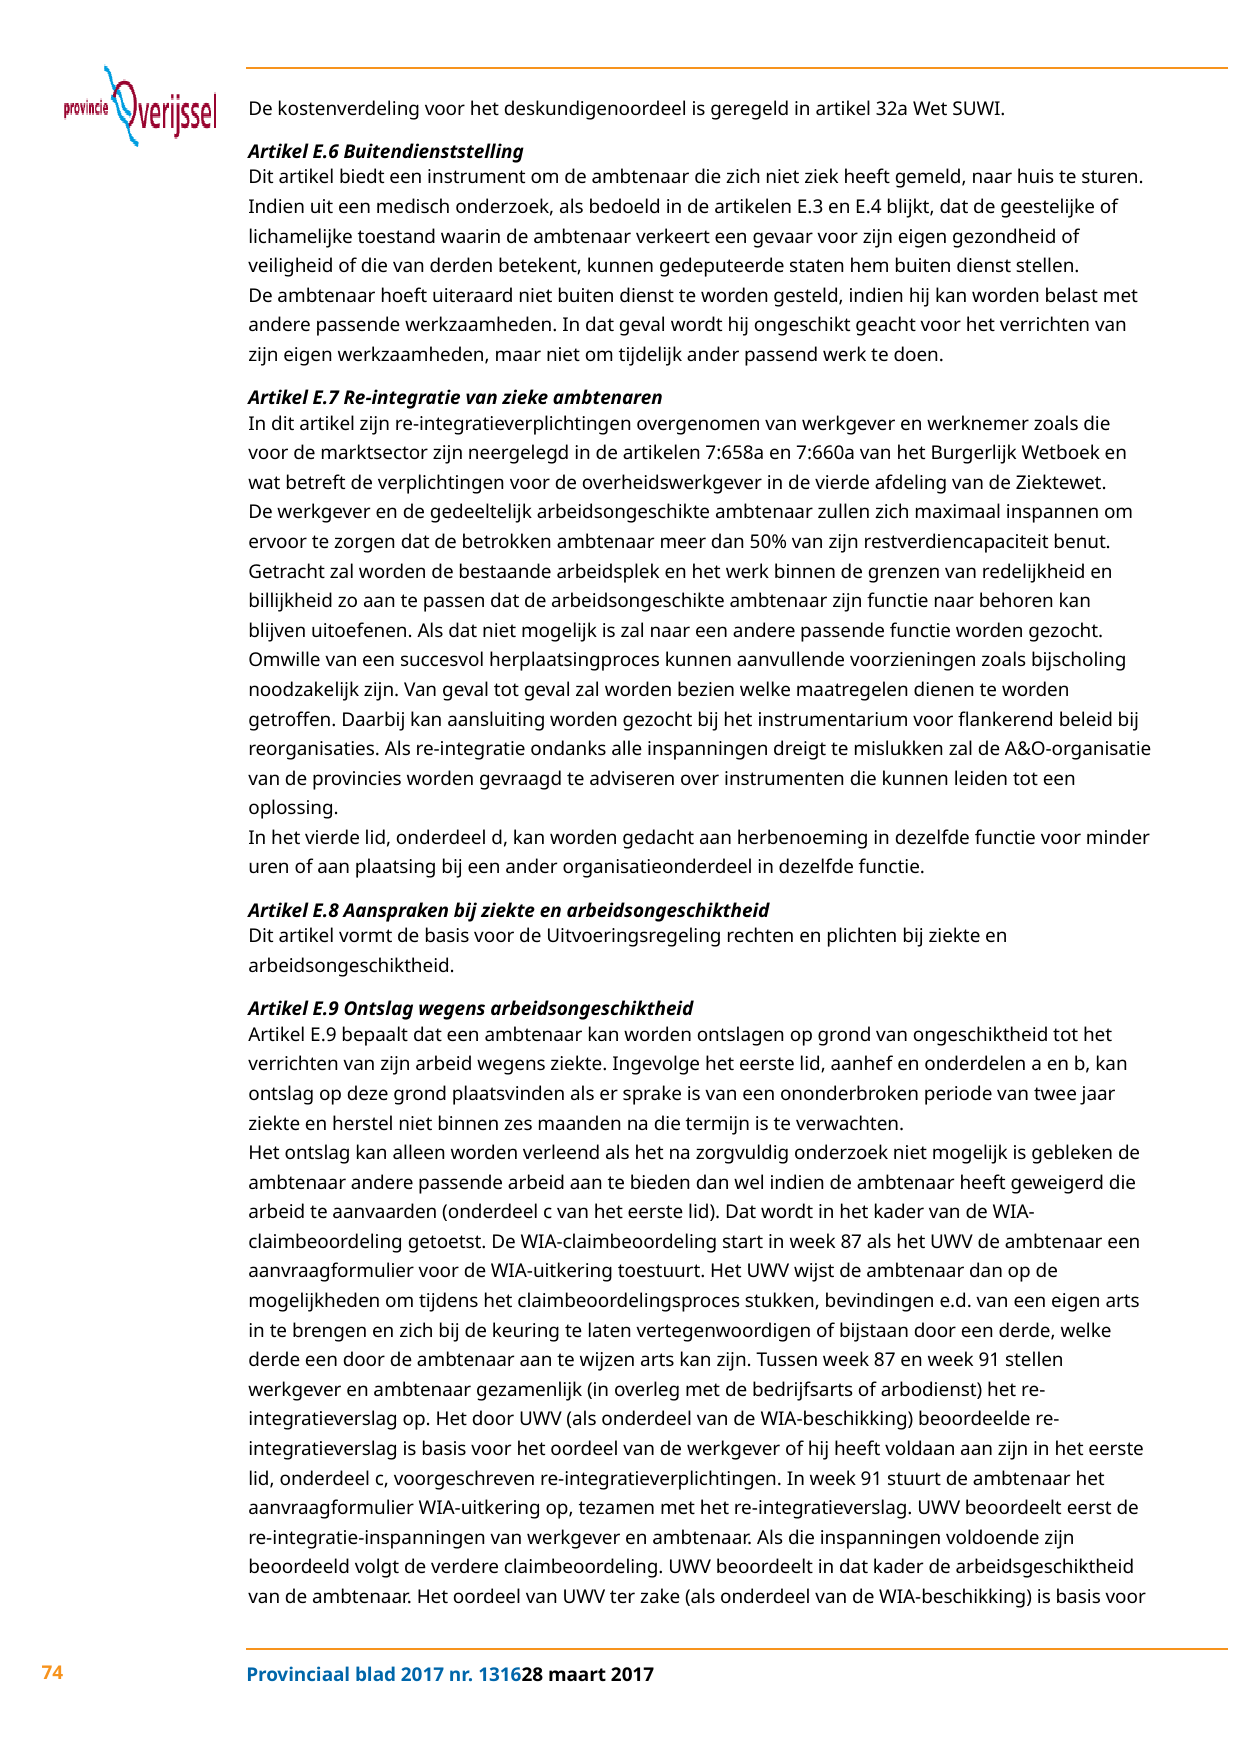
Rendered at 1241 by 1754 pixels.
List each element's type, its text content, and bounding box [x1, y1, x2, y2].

text De werkgever en de gedeeltelijk arbeidsongeschikte ambtenaar zullen zich maximaal inspannen om ervoor te zorgen dat de betrokken ambtenaar meer dan 50% van zijn restverdiencapaciteit benut. Getracht zal worden de bestaande arbeidsplek en het werk binnen de grenzen van redelijkheid en billijkheid zo aan te passen dat de arbeidsongeschikte ambtenaar zijn functie naar behoren kan blijven uitoefenen. Als dat niet mogelijk is zal naar een andere passende functie worden gezocht. [248, 499, 1152, 643]
text De kostenverdeling voor het deskundigenoordeel is geregeld in artikel 32a Wet SUWI. [248, 95, 1152, 121]
text Artikel E.6 Buitendienststelling [248, 138, 1152, 164]
picture [41, 47, 231, 172]
text Artikel E.7 Re-integratie van zieke ambtenaren [248, 384, 1152, 410]
text Dit artikel vormt de basis voor de Uitvoeringsregeling rechten en plichten bij ziekte en arbeidsongeschiktheid. [248, 923, 1152, 978]
text De ambtenaar hoeft uiteraard niet buiten dienst te worden gesteld, indien hij kan worden belast met andere passende werkzaamheden. In dat geval wordt hij ongeschikt geacht voor het verrichten van zijn eigen werkzaamheden, maar niet om tijdelijk ander passend werk te doen. [248, 282, 1152, 367]
text In dit artikel zijn re-integratieverplichtingen overgenomen van werkgever en werknemer zoals die voor de marktsector zijn neergelegd in de artikelen 7:658a en 7:660a van het Burgerlijk Wetboek en wat betreft de verplichtingen voor de overheidswerkgever in de vierde afdeling van de Ziektewet. [248, 410, 1152, 495]
text Dit artikel biedt een instrument om de ambtenaar die zich niet ziek heeft gemeld, naar huis te sturen. Indien uit een medisch onderzoek, als bedoeld in de artikelen E.3 en E.4 blijkt, dat de geestelijke of lichamelijke toestand waarin de ambtenaar verkeert een gevaar voor zijn eigen gezondheid of veiligheid of die van derden betekent, kunnen gedeputeerde staten hem buiten dienst stellen. [248, 164, 1152, 278]
text Het ontslag kan alleen worden verleend als het na zorgvuldig onderzoek niet mogelijk is gebleken de ambtenaar andere passende arbeid aan te bieden dan wel indien de ambtenaar heeft geweigerd die arbeid te aanvaarden (onderdeel c van het eerste lid). Dat wordt in het kader van de WIA- claimbeoordeling getoetst. De WIA-claimbeoordeling start in week 87 als het UWV de ambtenaar een aanvraagformulier voor de WIA-uitkering toestuurt. Het UWV wijst de ambtenaar dan op de mogelijkheden om tijdens het claimbeoordelingsproces stukken, bevindingen e.d. van een eigen arts in te brengen en zich bij de keuring te laten vertegenwoordigen of bijstaan door een derde, welke derde een door de ambtenaar aan te wijzen arts kan zijn. Tussen week 87 en week 91 stellen werkgever en ambtenaar gezamenlijk (in overleg met de bedrijfsarts of arbodienst) het re-integratieverslag op. Het door UWV (als onderdeel van de WIA-beschikking) beoordeelde re-integratieverslag is basis voor het oordeel van de werkgever of hij heeft voldaan aan zijn in het eerste lid, onderdeel c, voorgeschreven re-integratieverplichtingen. In week 91 stuurt de ambtenaar het aanvraagformulier WIA-uitkering op, tezamen met het re-integratieverslag. UWV beoordeelt eerst de re-integratie-inspanningen van werkgever en ambtenaar. Als die inspanningen voldoende zijn beoordeeld volgt de verdere claimbeoordeling. UWV beoordeelt in dat kader de arbeidsgeschiktheid van de ambtenaar. Het oordeel van UWV ter zake (als onderdeel van de WIA-beschikking) is basis voor [248, 1139, 1152, 1609]
text Artikel E.9 bepaalt dat een ambtenaar kan worden ontslagen op grond van ongeschiktheid tot het verrichten van zijn arbeid wegens ziekte. Ingevolge het eerste lid, aanhef en onderdelen a en b, kan ontslag op deze grond plaatsvinden als er sprake is van een ononderbroken periode van twee jaar ziekte en herstel niet binnen zes maanden na die termijn is te verwachten. [248, 1021, 1152, 1136]
text Artikel E.9 Ontslag wegens arbeidsongeschiktheid [248, 995, 1152, 1021]
text In het vierde lid, onderdeel d, kan worden gedacht aan herbenoeming in dezelfde functie voor minder uren of aan plaatsing bij een ander organisatieonderdeel in dezelfde functie. [248, 824, 1152, 879]
text Omwille van een succesvol herplaatsingproces kunnen aanvullende voorzieningen zoals bijscholing noodzakelijk zijn. Van geval tot geval zal worden bezien welke maatregelen dienen te worden getroffen. Daarbij kan aansluiting worden gezocht bij het instrumentarium voor flankerend beleid bij reorganisaties. Als re-integratie ondanks alle inspanningen dreigt te mislukken zal de A&O-organisatie van de provincies worden gevraagd te adviseren over instrumenten die kunnen leiden tot een oplossing. [248, 647, 1152, 820]
text Artikel E.8 Aanspraken bij ziekte en arbeidsongeschiktheid [248, 897, 1152, 923]
